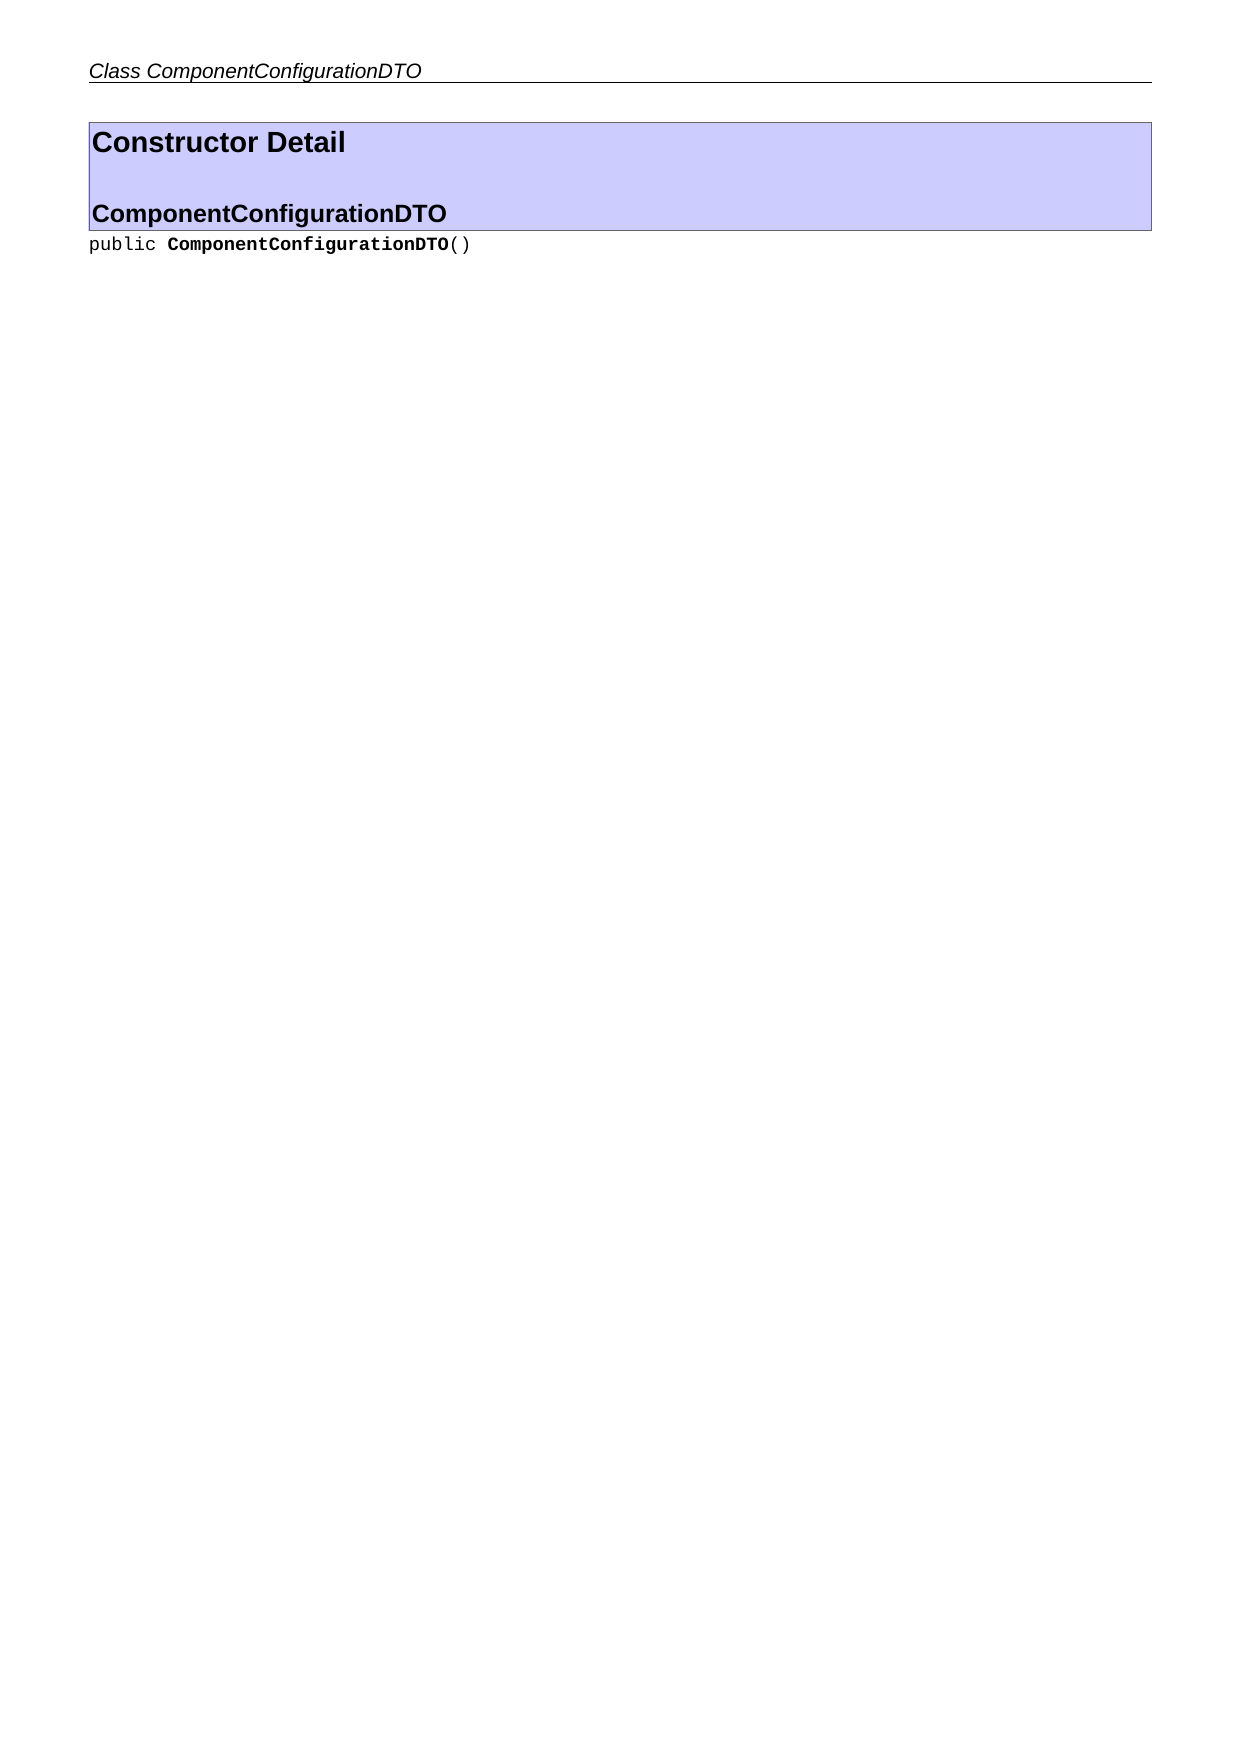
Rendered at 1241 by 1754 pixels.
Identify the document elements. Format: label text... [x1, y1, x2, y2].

text public ComponentConfigurationDTO() [88, 234, 1152, 256]
subtitle ComponentConfigurationDTO [90, 196, 1151, 230]
subtitle Constructor Detail [90, 123, 1151, 158]
